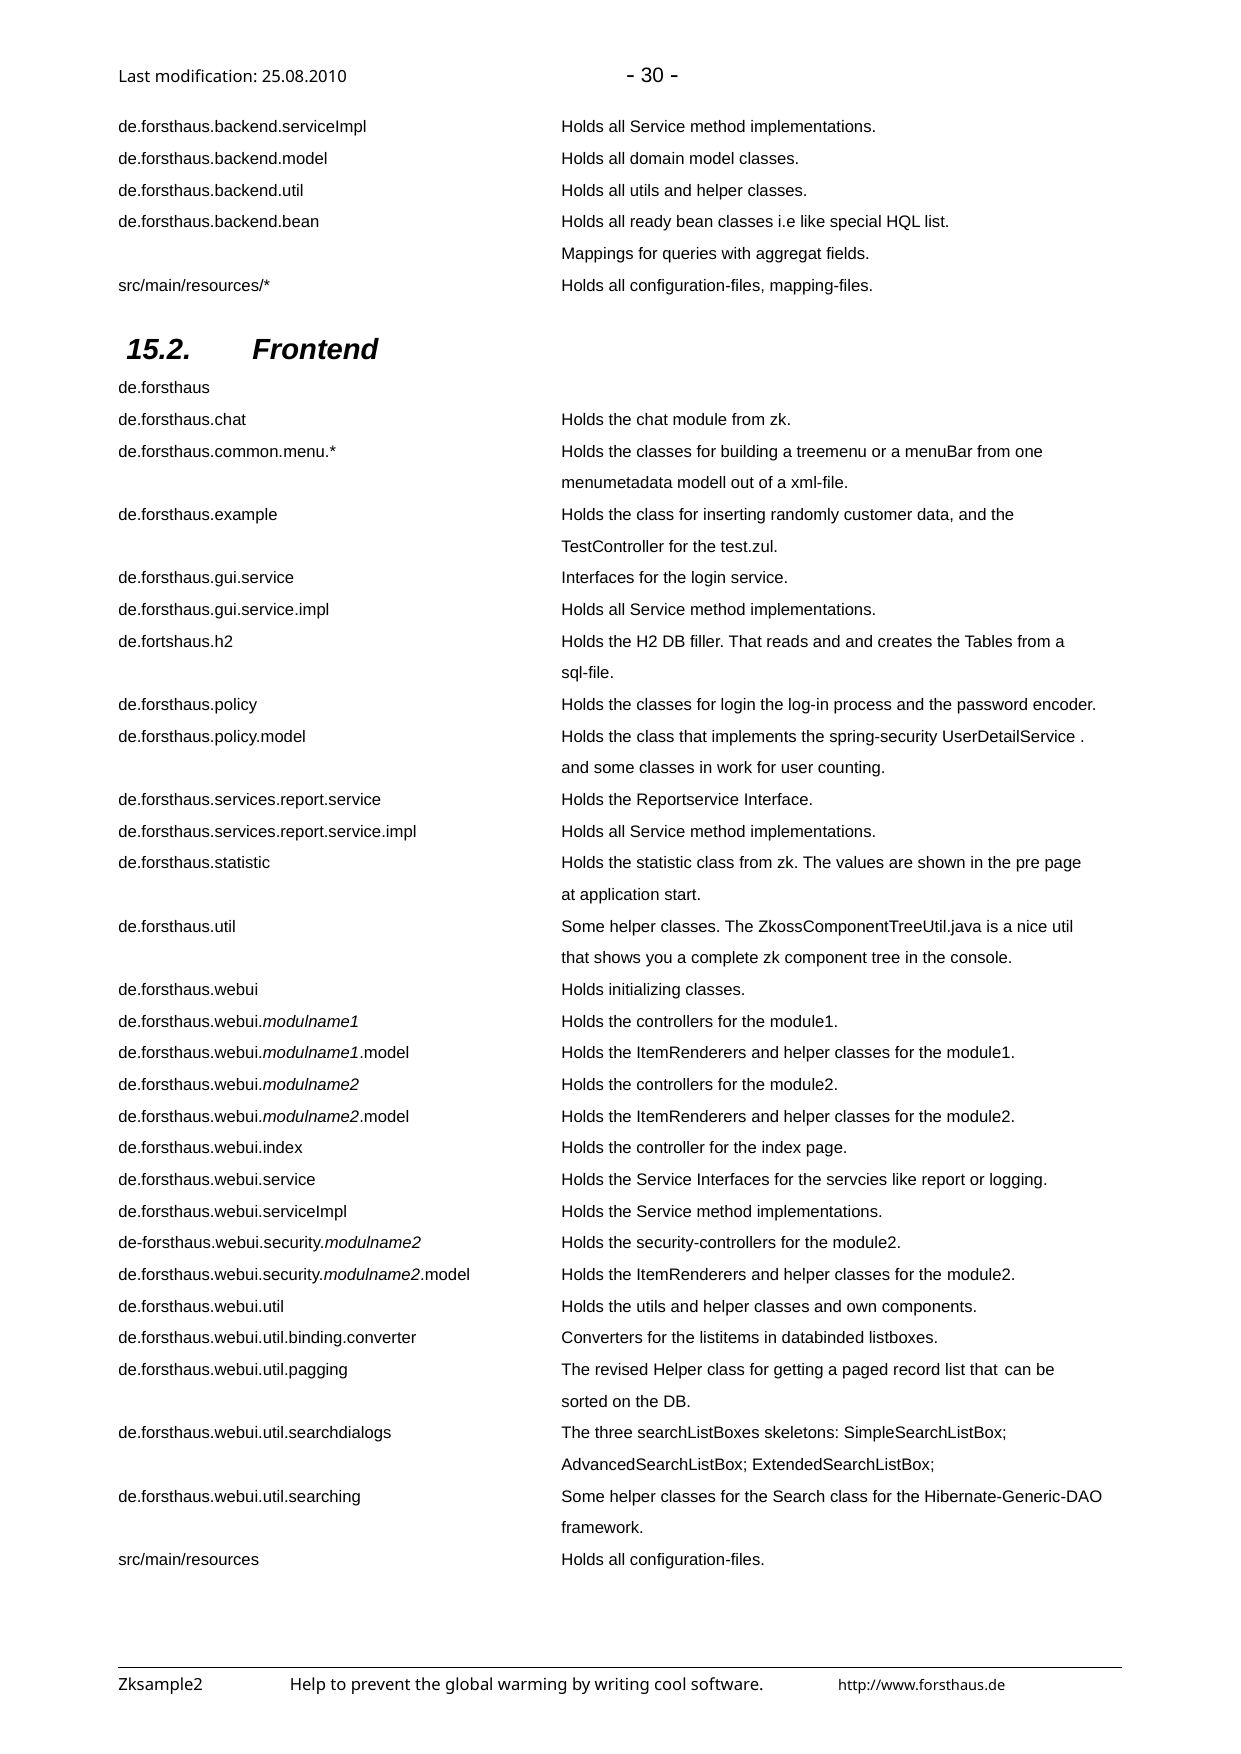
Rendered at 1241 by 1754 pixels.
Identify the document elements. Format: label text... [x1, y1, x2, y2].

text de.forsthaus.webui.service Holds the Service Interfaces for the servcies like report or logging. [118, 1170, 1122, 1189]
text de.forsthaus.backend.model Holds all domain model classes. [118, 149, 1122, 168]
text de.forsthaus.webui.modulname1 Holds the controllers for the module1. [118, 1012, 1122, 1031]
text framework. [118, 1518, 1122, 1537]
text de.forsthaus.webui.modulname2 Holds the controllers for the module2. [118, 1075, 1122, 1094]
text de.forsthaus.services.report.service Holds the Reportservice Interface. [118, 790, 1122, 809]
text de.forsthaus.webui.util.binding.converter Converters for the listitems in databinded listboxes. [118, 1328, 1122, 1347]
text sql-file. [118, 663, 1122, 682]
text de.forsthaus [118, 378, 1122, 397]
text de.forsthaus.chat Holds the chat module from zk. [118, 410, 1122, 429]
text de.forsthaus.backend.util Holds all utils and helper classes. [118, 181, 1122, 200]
text de.forsthaus.webui.util.searchdialogs The three searchListBoxes skeletons: SimpleSearchListBox; [118, 1423, 1122, 1442]
text AdvancedSearchListBox; ExtendedSearchListBox; [118, 1455, 1122, 1474]
text de.forsthaus.gui.service Interfaces for the login service. [118, 568, 1122, 587]
text de.forsthaus.example Holds the class for inserting randomly customer data, and the [118, 505, 1122, 524]
text de.forsthaus.webui Holds initializing classes. [118, 980, 1122, 999]
text Mappings for queries with aggregat fields. [118, 244, 1122, 263]
text de.forsthaus.util Some helper classes. The ZkossComponentTreeUtil.java is a nice util [118, 917, 1122, 936]
text de.forsthaus.webui.util Holds the utils and helper classes and own components. [118, 1297, 1122, 1316]
text de.forsthaus.webui.util.pagging The revised Helper class for getting a paged record list that can be [118, 1360, 1122, 1379]
text and some classes in work for user counting. [118, 758, 1122, 777]
text de.forsthaus.webui.index Holds the controller for the index page. [118, 1138, 1122, 1157]
text de.forsthaus.backend.bean Holds all ready bean classes i.e like special HQL list. [118, 212, 1122, 231]
text TestController for the test.zul. [118, 537, 1122, 556]
text de.forsthaus.gui.service.impl Holds all Service method implementations. [118, 600, 1122, 619]
text src/main/resources Holds all configuration-files. [118, 1550, 1122, 1569]
text menumetadata modell out of a xml-file. [118, 473, 1122, 492]
text sorted on the DB. [118, 1392, 1122, 1411]
text src/main/resources/* Holds all configuration-files, mapping-files. [118, 276, 1122, 295]
text that shows you a complete zk component tree in the console. [118, 948, 1122, 967]
text de.forsthaus.webui.security.modulname2.model Holds the ItemRenderers and helper classes for the module2. [118, 1265, 1122, 1284]
text de.forsthaus.webui.modulname2.model Holds the ItemRenderers and helper classes for the module2. [118, 1107, 1122, 1126]
text de-forsthaus.webui.security.modulname2 Holds the security-controllers for the module2. [118, 1233, 1122, 1252]
text de.forsthaus.webui.serviceImpl Holds the Service method implementations. [118, 1202, 1122, 1221]
text de.forsthaus.backend.serviceImpl Holds all Service method implementations. [118, 117, 1122, 136]
text de.forsthaus.webui.util.searching Some helper classes for the Search class for the Hibernate-Generic-DAO [118, 1487, 1122, 1506]
text de.forsthaus.services.report.service.impl Holds all Service method implementations. [118, 822, 1122, 841]
text de.forsthaus.policy Holds the classes for login the log-in process and the password encoder. [118, 695, 1122, 714]
text de.fortshaus.h2 Holds the H2 DB filler. That reads and and creates the Tables from a [118, 632, 1122, 651]
text de.forsthaus.webui.modulname1.model Holds the ItemRenderers and helper classes for the module1. [118, 1043, 1122, 1062]
text de.forsthaus.common.menu.* Holds the classes for building a treemenu or a menuBar from one [118, 442, 1122, 461]
text at application start. [118, 885, 1122, 904]
subtitle Frontend [118, 332, 1122, 366]
text de.forsthaus.policy.model Holds the class that implements the spring-security UserDetailService . [118, 727, 1122, 746]
text de.forsthaus.statistic Holds the statistic class from zk. The values are shown in the pre page [118, 853, 1122, 872]
